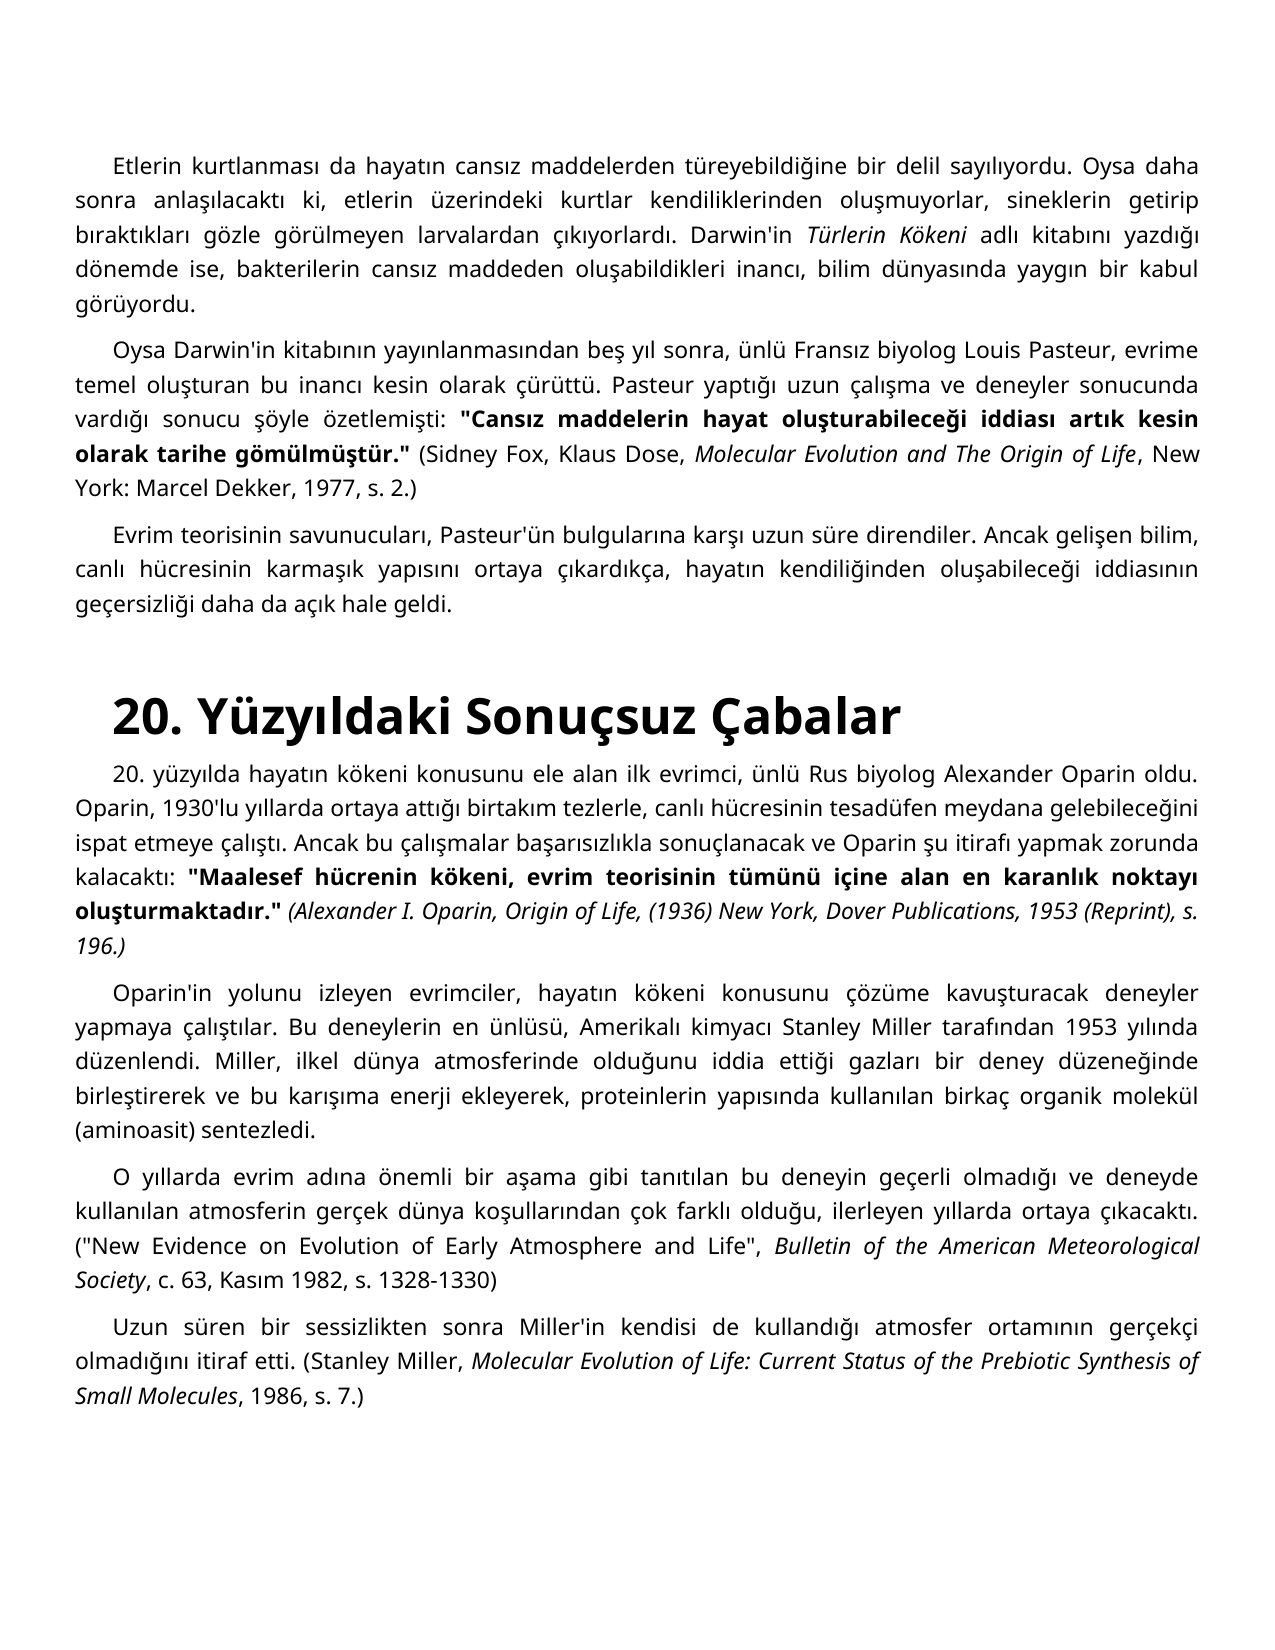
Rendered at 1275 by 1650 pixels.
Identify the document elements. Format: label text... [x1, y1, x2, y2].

text Etlerin kurtlanması da hayatın cansız maddelerden türeyebildiğine bir delil sayılıyordu. Oysa daha sonra anlaşılacaktı ki, etlerin üzerindeki kurtlar kendiliklerinden oluşmuyorlar, sineklerin getirip bıraktıkları gözle görülmeyen larvalardan çıkıyorlardı. Darwin'in Türlerin Kökeni adlı kitabını yazdığı dönemde ise, bakterilerin cansız maddeden oluşabildikleri inancı, bilim dünyasında yaygın bir kabul görüyordu. [75, 150, 1200, 319]
text 20. yüzyılda hayatın kökeni konusunu ele alan ilk evrimci, ünlü Rus biyolog Alexander Oparin oldu. Oparin, 1930'lu yıllarda ortaya attığı birtakım tezlerle, canlı hücresinin tesadüfen meydana gelebileceğini ispat etmeye çalıştı. Ancak bu çalışmalar başarısızlıkla sonuçlanacak ve Oparin şu itirafı yapmak zorunda kalacaktı: "Maalesef hücrenin kökeni, evrim teorisinin tümünü içine alan en karanlık noktayı oluşturmaktadır." (Alexander I. Oparin, Origin of Life, (1936) New York, Dover Publications, 1953 (Reprint), s. 196.) [75, 758, 1200, 961]
text O yıllarda evrim adına önemli bir aşama gibi tanıtılan bu deneyin geçerli olmadığı ve deneyde kullanılan atmosferin gerçek dünya koşullarından çok farklı olduğu, ilerleyen yıllarda ortaya çıkacaktı. ("New Evidence on Evolution of Early Atmosphere and Life", Bulletin of the American Meteorological Society, c. 63, Kasım 1982, s. 1328-1330) [75, 1161, 1200, 1295]
subtitle 20. Yüzyıldaki Sonuçsuz Çabalar [112, 681, 1200, 749]
text Uzun süren bir sessizlikten sonra Miller'in kendisi de kullandığı atmosfer ortamının gerçekçi olmadığını itiraf etti. (Stanley Miller, Molecular Evolution of Life: Current Status of the Prebiotic Synthesis of Small Molecules, 1986, s. 7.) [75, 1311, 1200, 1411]
text Oparin'in yolunu izleyen evrimciler, hayatın kökeni konusunu çözüme kavuşturacak deneyler yapmaya çalıştılar. Bu deneylerin en ünlüsü, Amerikalı kimyacı Stanley Miller tarafından 1953 yılında düzenlendi. Miller, ilkel dünya atmosferinde olduğunu iddia ettiği gazları bir deney düzeneğinde birleştirerek ve bu karışıma enerji ekleyerek, proteinlerin yapısında kullanılan birkaç organik molekül (aminoasit) sentezledi. [75, 976, 1200, 1145]
text Oysa Darwin'in kitabının yayınlanmasından beş yıl sonra, ünlü Fransız biyolog Louis Pasteur, evrime temel oluşturan bu inancı kesin olarak çürüttü. Pasteur yaptığı uzun çalışma ve deneyler sonucunda vardığı sonucu şöyle özetlemişti: "Cansız maddelerin hayat oluşturabileceği iddiası artık kesin olarak tarihe gömülmüştür." (Sidney Fox, Klaus Dose, Molecular Evolution and The Origin of Life, New York: Marcel Dekker, 1977, s. 2.) [75, 334, 1200, 503]
text Evrim teorisinin savunucuları, Pasteur'ün bulgularına karşı uzun süre direndiler. Ancak gelişen bilim, canlı hücresinin karmaşık yapısını ortaya çıkardıkça, hayatın kendiliğinden oluşabileceği iddiasının geçersizliği daha da açık hale geldi. [75, 519, 1200, 619]
